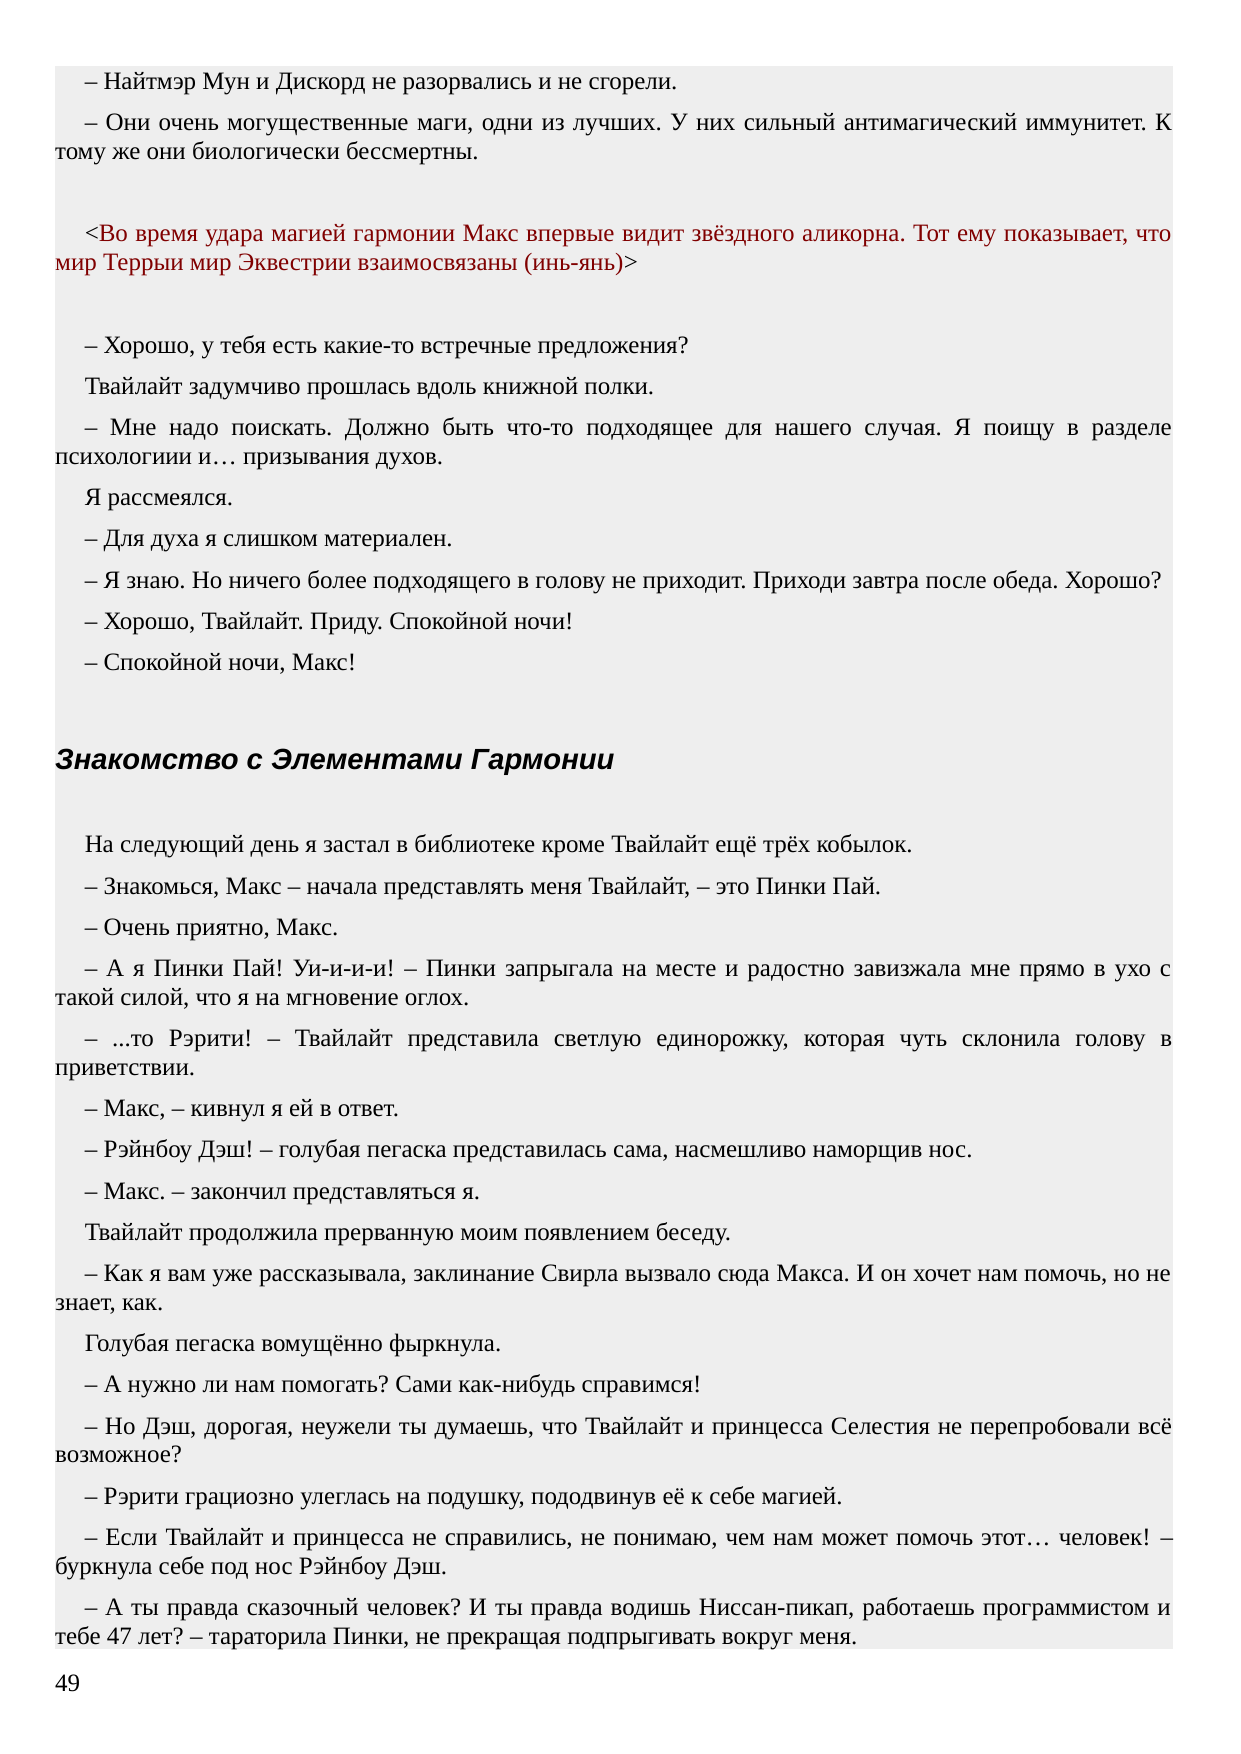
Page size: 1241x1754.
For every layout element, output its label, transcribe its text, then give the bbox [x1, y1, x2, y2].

text – Если Твайлайт и принцесса не справились, не понимаю, чем нам может помочь этот… человек! – буркнула себе под нос Рэйнбоу Дэш. [55, 1522, 1173, 1579]
text – Рэрити грациозно улеглась на подушку, пододвинув её к себе магией. [55, 1481, 1173, 1509]
text – Я знаю. Но ничего более подходящего в голову не приходит. Приходи завтра после обеда. Хорошо? [55, 565, 1173, 593]
subtitle Знакомство с Элементами Гармонии [55, 742, 1173, 776]
text – Хорошо, Твайлайт. Приду. Спокойной ночи! [55, 606, 1173, 635]
text – Очень приятно, Макс. [55, 912, 1173, 941]
text – Но Дэш, дорогая, неужели ты думаешь, что Твайлайт и принцесса Селестия не перепробовали всё возможное? [55, 1411, 1173, 1468]
text На следующий день я застал в библиотеке кроме Твайлайт ещё трёх кобылок. [55, 829, 1173, 858]
text – Рэйнбоу Дэш! – голубая пегаска представилась сама, насмешливо наморщив нос. [55, 1134, 1173, 1163]
text – Макс. – закончил представляться я. [55, 1176, 1173, 1204]
text Твайлайт задумчиво прошлась вдоль книжной полки. [55, 371, 1173, 400]
text – Знакомься, Макс – начала представлять меня Твайлайт, – это Пинки Пай. [55, 871, 1173, 899]
text Я рассмеялся. [55, 482, 1173, 511]
text – Они очень могущественные маги, одни из лучших. У них сильный антимагический иммунитет. К тому же они биологически бессмертны. [55, 107, 1173, 165]
text – Макс, – кивнул я ей в ответ. [55, 1093, 1173, 1122]
text – Хорошо, у тебя есть какие-то встречные предложения? [55, 330, 1173, 358]
text <Во время удара магией гармонии Макс впервые видит звёздного аликорна. Тот ему показывает, что мир Террыи мир Эквестрии взаимосвязаны (инь-янь)> [55, 218, 1173, 276]
text – А я Пинки Пай! Уи-и-и-и! – Пинки запрыгала на месте и радостно завизжала мне прямо в ухо с такой силой, что я на мгновение оглох. [55, 953, 1173, 1011]
text Твайлайт продолжила прерванную моим появлением беседу. [55, 1217, 1173, 1246]
text – А ты правда сказочный человек? И ты правда водишь Ниссан-пикап, работаешь программистом и тебе 47 лет? – тараторила Пинки, не прекращая подпрыгивать вокруг меня. [55, 1592, 1173, 1649]
text – Спокойной ночи, Макс! [55, 647, 1173, 676]
text – А нужно ли нам помогать? Сами как-нибудь справимся! [55, 1369, 1173, 1398]
text – Для духа я слишком материален. [55, 523, 1173, 552]
text – ...то Рэрити! – Твайлайт представила светлую единорожку, которая чуть склонила голову в приветствии. [55, 1023, 1173, 1081]
text – Как я вам уже рассказывала, заклинание Свирла вызвало сюда Макса. И он хочет нам помочь, но не знает, как. [55, 1258, 1173, 1316]
text – Мне надо поискать. Должно быть что-то подходящее для нашего случая. Я поищу в разделе психологиии и… призывания духов. [55, 412, 1173, 470]
text – Найтмэр Мун и Дискорд не разорвались и не сгорели. [55, 66, 1173, 95]
text Голубая пегаска вомущённо фыркнула. [55, 1328, 1173, 1357]
